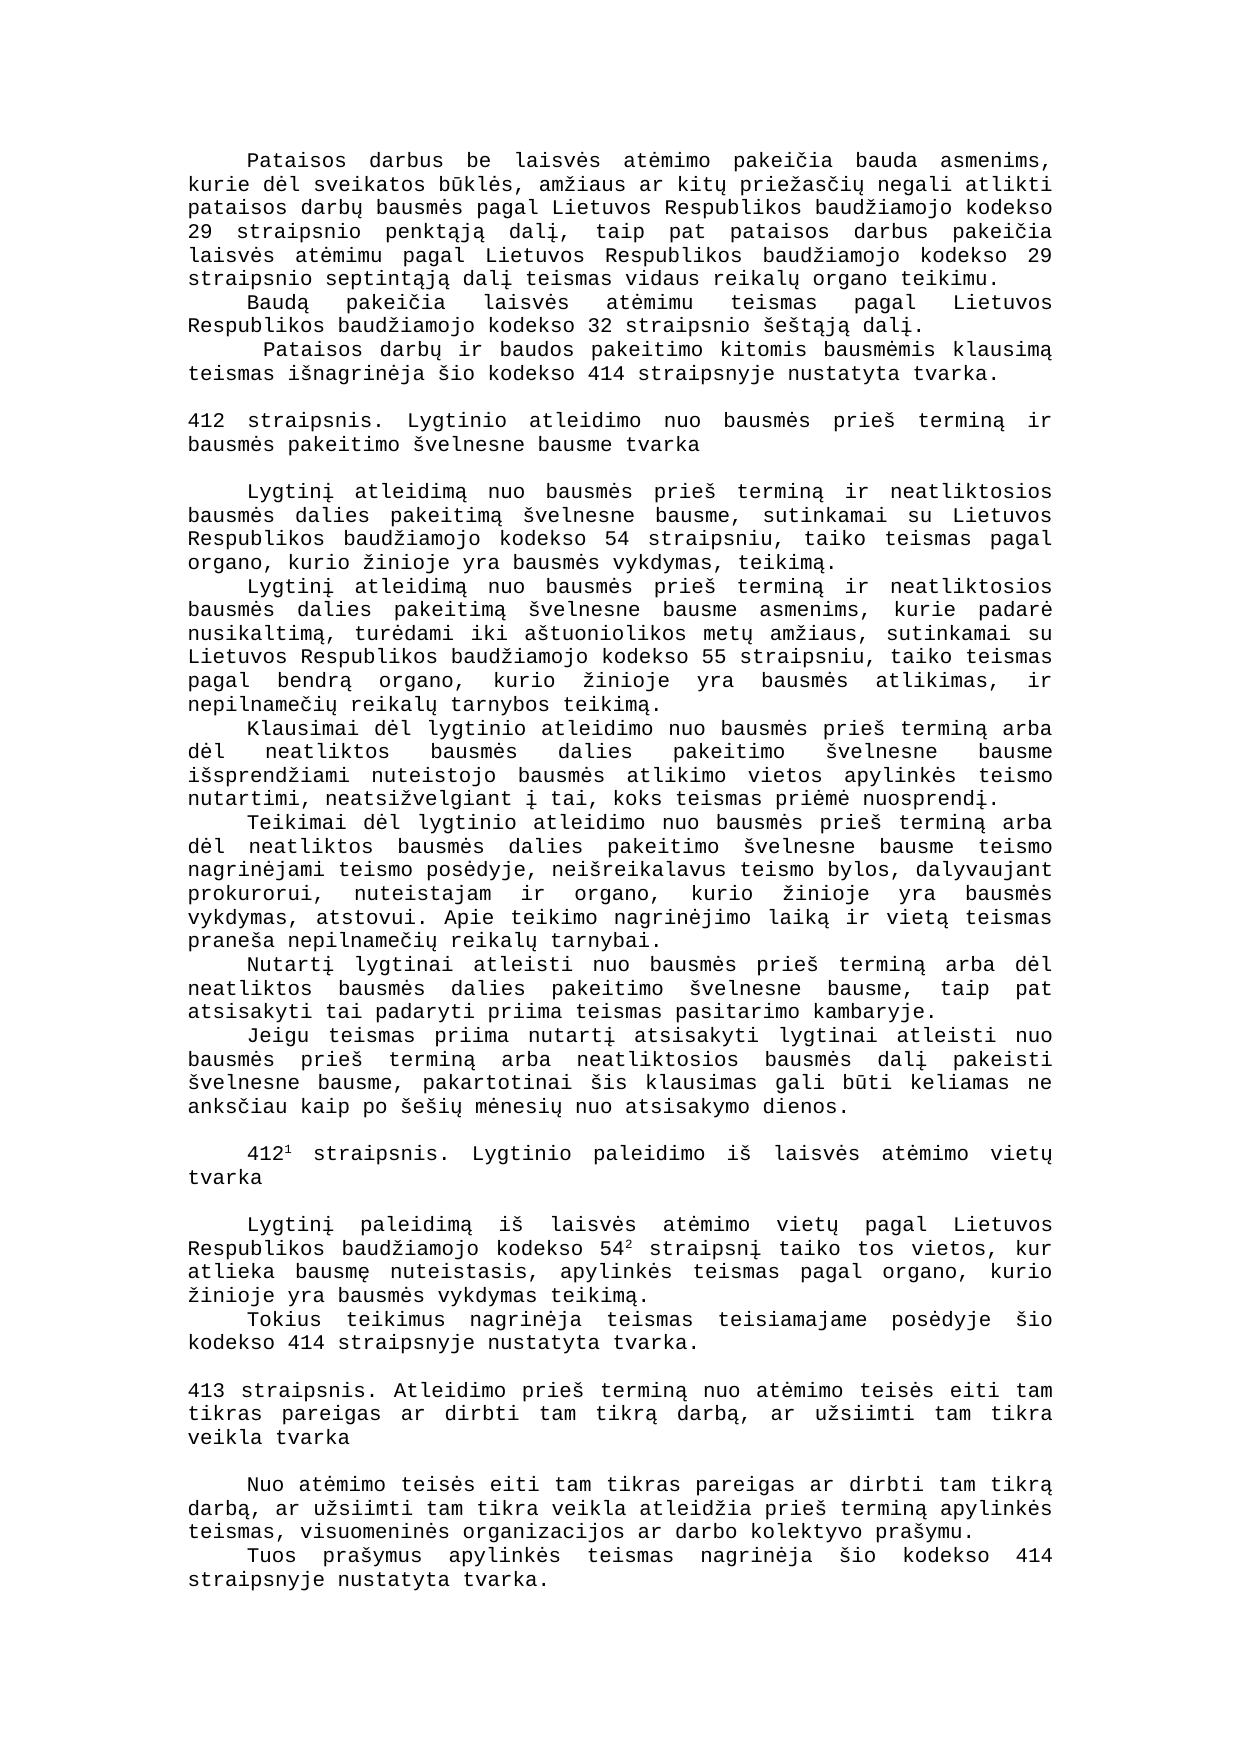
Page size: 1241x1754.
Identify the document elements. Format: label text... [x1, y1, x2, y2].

text Teikimai dėl lygtinio atleidimo nuo bausmės prieš terminą arba dėl neatliktos bausmės dalies pakeitimo švelnesne bausme teismo nagrinėjami teismo posėdyje, neišreikalavus teismo bylos, dalyvaujant prokurorui, nuteistajam ir organo, kurio žinioje yra bausmės vykdymas, atstovui. Apie teikimo nagrinėjimo laiką ir vietą teismas praneša nepilnamečių reikalų tarnybai. [187, 812, 1053, 954]
text Lygtinį paleidimą iš laisvės atėmimo vietų pagal Lietuvos Respublikos baudžiamojo kodekso 542 straipsnį taiko tos vietos, kur atlieka bausmę nuteistasis, apylinkės teismas pagal organo, kurio žinioje yra bausmės vykdymas teikimą. [187, 1214, 1053, 1309]
text Tuos prašymus apylinkės teismas nagrinėja šio kodekso 414 straipsnyje nustatyta tvarka. [187, 1545, 1053, 1592]
text Pataisos darbų ir baudos pakeitimo kitomis bausmėmis klausimą teismas išnagrinėja šio kodekso 414 straipsnyje nustatyta tvarka. [187, 339, 1053, 386]
text Baudą pakeičia laisvės atėmimu teismas pagal Lietuvos Respublikos baudžiamojo kodekso 32 straipsnio šeštąją dalį. [187, 292, 1053, 339]
text Nutartį lygtinai atleisti nuo bausmės prieš terminą arba dėl neatliktos bausmės dalies pakeitimo švelnesne bausme, taip pat atsisakyti tai padaryti priima teismas pasitarimo kambaryje. [187, 954, 1053, 1025]
text Lygtinį atleidimą nuo bausmės prieš terminą ir neatliktosios bausmės dalies pakeitimą švelnesne bausme asmenims, kurie padarė nusikaltimą, turėdami iki aštuoniolikos metų amžiaus, sutinkamai su Lietuvos Respublikos baudžiamojo kodekso 55 straipsniu, taiko teismas pagal bendrą organo, kurio žinioje yra bausmės atlikimas, ir nepilnamečių reikalų tarnybos teikimą. [187, 576, 1053, 717]
text Jeigu teismas priima nutartį atsisakyti lygtinai atleisti nuo bausmės prieš terminą arba neatliktosios bausmės dalį pakeisti švelnesne bausme, pakartotinai šis klausimas gali būti keliamas ne anksčiau kaip po šešių mėnesių nuo atsisakymo dienos. [187, 1025, 1053, 1119]
text Tokius teikimus nagrinėja teismas teisiamajame posėdyje šio kodekso 414 straipsnyje nustatyta tvarka. [187, 1309, 1053, 1356]
text 413 straipsnis. Atleidimo prieš terminą nuo atėmimo teisės eiti tam tikras pareigas ar dirbti tam tikrą darbą, ar užsiimti tam tikra veikla tvarka [54, 1379, 1053, 1451]
text Nuo atėmimo teisės eiti tam tikras pareigas ar dirbti tam tikrą darbą, ar užsiimti tam tikra veikla atleidžia prieš terminą apylinkės teismas, visuomeninės organizacijos ar darbo kolektyvo prašymu. [187, 1474, 1053, 1545]
text Lygtinį atleidimą nuo bausmės prieš terminą ir neatliktosios bausmės dalies pakeitimą švelnesne bausme, sutinkamai su Lietuvos Respublikos baudžiamojo kodekso 54 straipsniu, taiko teismas pagal organo, kurio žinioje yra bausmės vykdymas, teikimą. [187, 481, 1053, 576]
text Pataisos darbus be laisvės atėmimo pakeičia bauda asmenims, kurie dėl sveikatos būklės, amžiaus ar kitų priežasčių negali atlikti pataisos darbų bausmės pagal Lietuvos Respublikos baudžiamojo kodekso 29 straipsnio penktąją dalį, taip pat pataisos darbus pakeičia laisvės atėmimu pagal Lietuvos Respublikos baudžiamojo kodekso 29 straipsnio septintąją dalį teismas vidaus reikalų organo teikimu. [187, 150, 1053, 292]
text Klausimai dėl lygtinio atleidimo nuo bausmės prieš terminą arba dėl neatliktos bausmės dalies pakeitimo švelnesne bausme išsprendžiami nuteistojo bausmės atlikimo vietos apylinkės teismo nutartimi, neatsižvelgiant į tai, koks teismas priėmė nuosprendį. [187, 717, 1053, 812]
text 412 straipsnis. Lygtinio atleidimo nuo bausmės prieš terminą ir bausmės pakeitimo švelnesne bausme tvarka [98, 410, 1053, 457]
text 4121 straipsnis. Lygtinio paleidimo iš laisvės atėmimo vietų tvarka [187, 1143, 1053, 1190]
